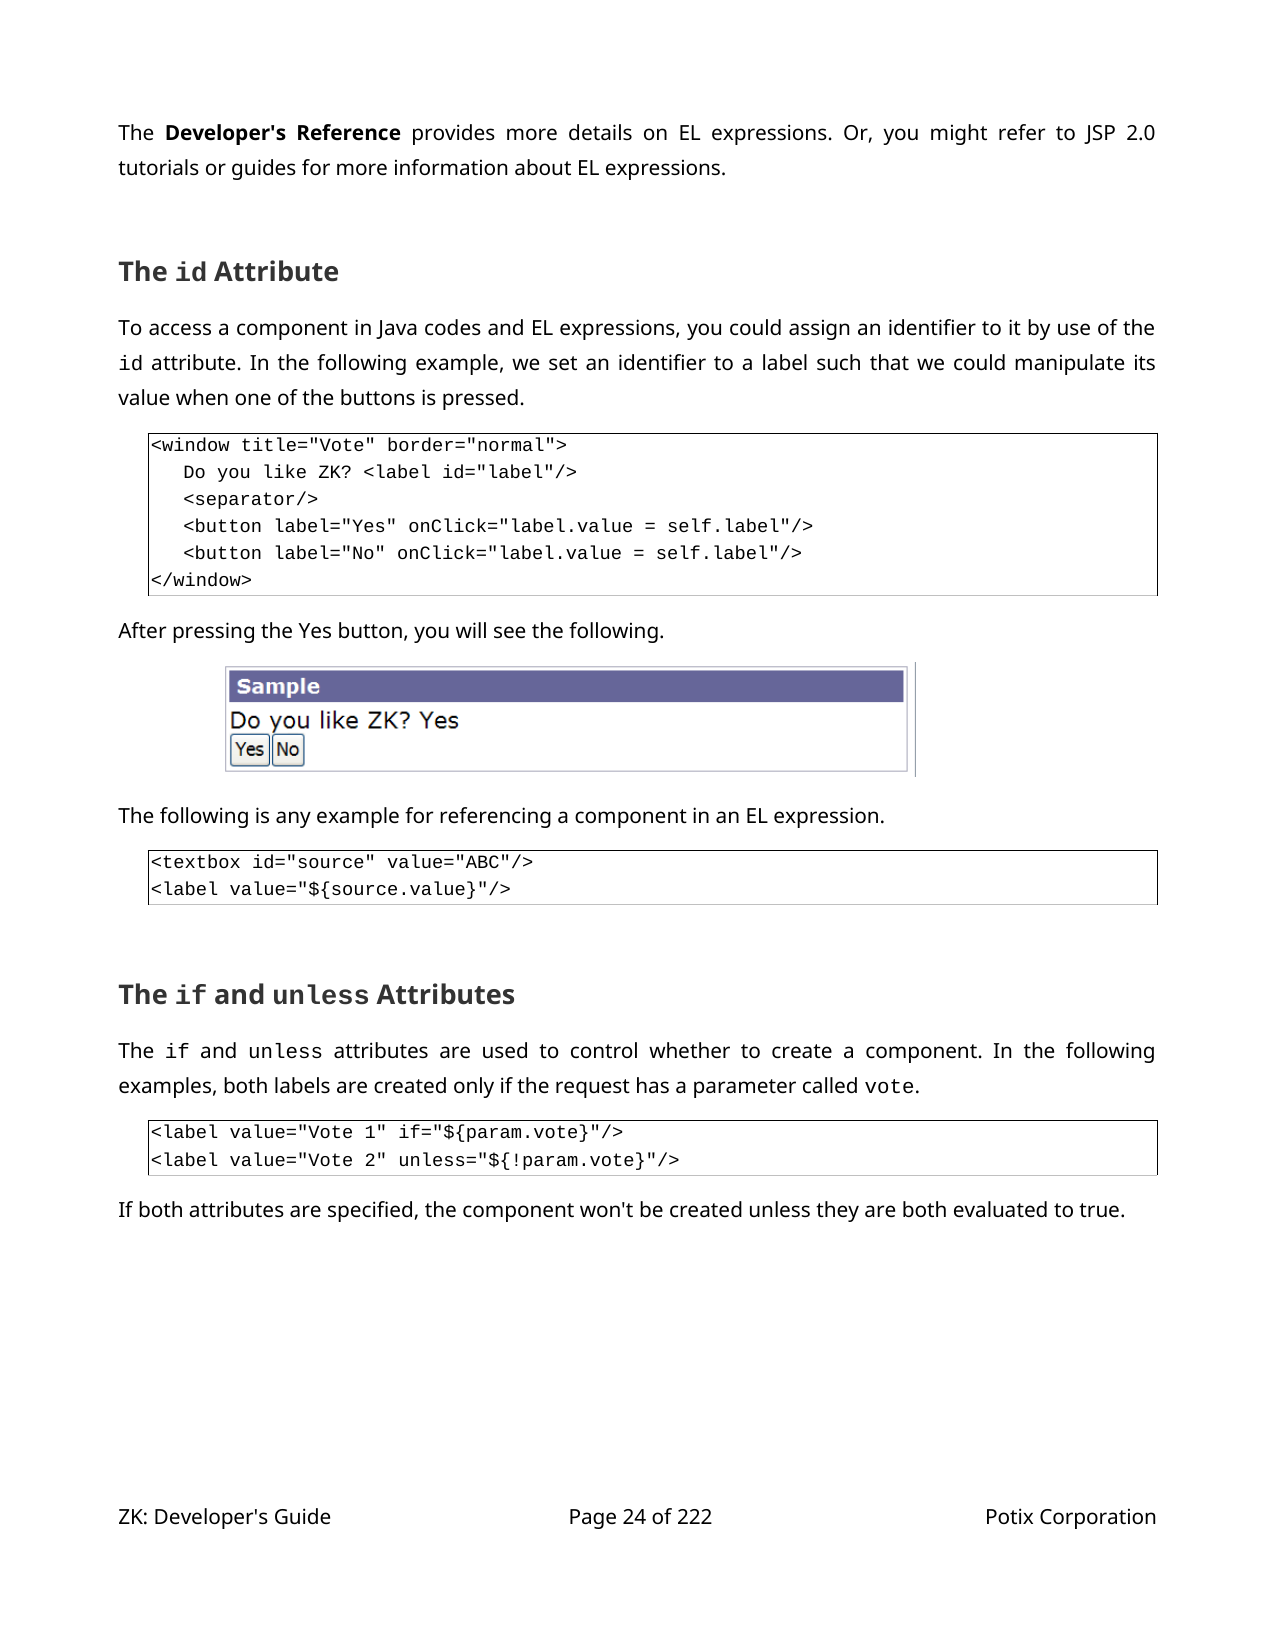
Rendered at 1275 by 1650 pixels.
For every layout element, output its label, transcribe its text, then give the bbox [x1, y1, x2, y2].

text The if and unless attributes are used to control whether to create a component. In the following examples, both labels are created only if the request has a parameter called vote. [118, 1036, 1157, 1100]
text </window> [149, 568, 1157, 595]
picture [222, 662, 916, 777]
text <textbox id="source" value="ABC"/> [149, 851, 1157, 874]
subtitle The if and unless Attributes [118, 975, 1157, 1012]
text After pressing the Yes button, you will see the following. [118, 616, 1157, 644]
text <label value="Vote 1" if="${param.vote}"/> [149, 1121, 1157, 1145]
text <label value="Vote 2" unless="${!param.vote}"/> [149, 1148, 1157, 1175]
text The following is any example for referencing a component in an EL expression. [118, 777, 1157, 829]
text <label value="${source.value}"/> [149, 877, 1157, 904]
text If both attributes are specified, the component won't be created unless they are both evaluated to true. [118, 1196, 1157, 1224]
text Do you like ZK? <label id="label"/> [149, 459, 1157, 484]
text To access a component in Java codes and EL expressions, you could assign an identifier to it by use of the id attribute. In the following example, we set an identifier to a label such that we could manipulate its value when one of the buttons is pressed. [118, 313, 1157, 412]
text <separator/> [149, 487, 1157, 511]
subtitle The id Attribute [118, 252, 1157, 289]
text <button label="Yes" onClick="label.value = self.label"/> [149, 514, 1157, 538]
text The Developer's Reference provides more details on EL expressions. Or, you might refer to JSP 2.0 tutorials or guides for more information about EL expressions. [118, 118, 1157, 182]
text <button label="No" onClick="label.value = self.label"/> [149, 541, 1157, 565]
text <window title="Vote" border="normal"> [149, 434, 1157, 457]
